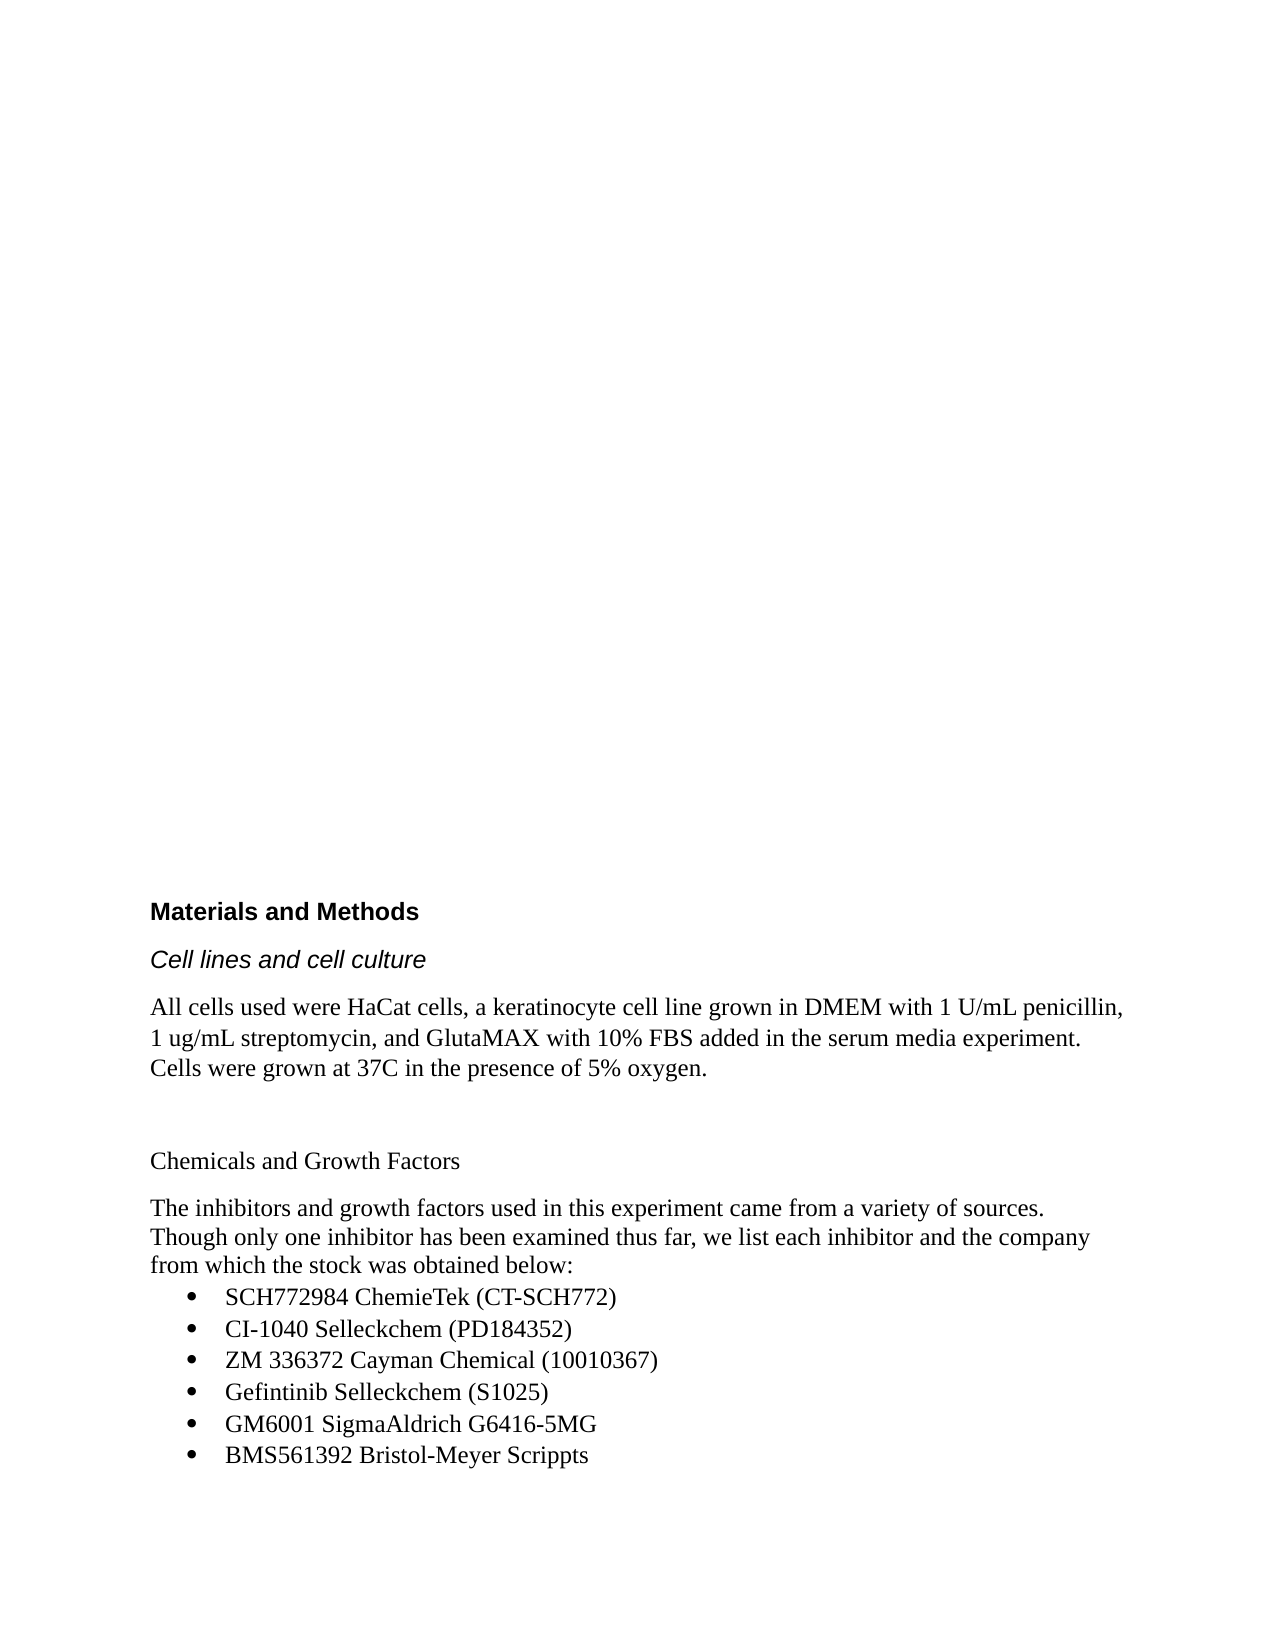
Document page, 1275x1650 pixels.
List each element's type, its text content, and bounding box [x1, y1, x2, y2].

list CI-1040 Selleckchem (PD184352) [187, 1314, 1125, 1343]
list BMS561392 Bristol-Meyer Scrippts [187, 1441, 1125, 1469]
text Materials and Methods [150, 897, 1125, 926]
text Chemicals and Growth Factors [150, 1146, 1125, 1174]
list ZM 336372 Cayman Chemical (10010367) [187, 1346, 1125, 1374]
list GM6001 SigmaAldrich G6416-5MG [187, 1409, 1125, 1438]
text The inhibitors and growth factors used in this experiment came from a variety of sources. Though only one inhibitor has been examined thus far, we list each inhibitor and the company from which the stock was obtained below: [150, 1193, 1125, 1279]
list Gefintinib Selleckchem (S1025) [187, 1377, 1125, 1406]
list SCH772984 ChemieTek (CT-SCH772) [187, 1282, 1125, 1311]
text All cells used were HaCat cells, a keratinocyte cell line grown in DMEM with 1 U/mL penicillin, 1 ug/mL streptomycin, and GlutaMAX with 10% FBS added in the serum media experiment. Cells were grown at 37C in the presence of 5% oxygen. [150, 992, 1125, 1082]
text Cell lines and cell culture [150, 945, 1125, 973]
